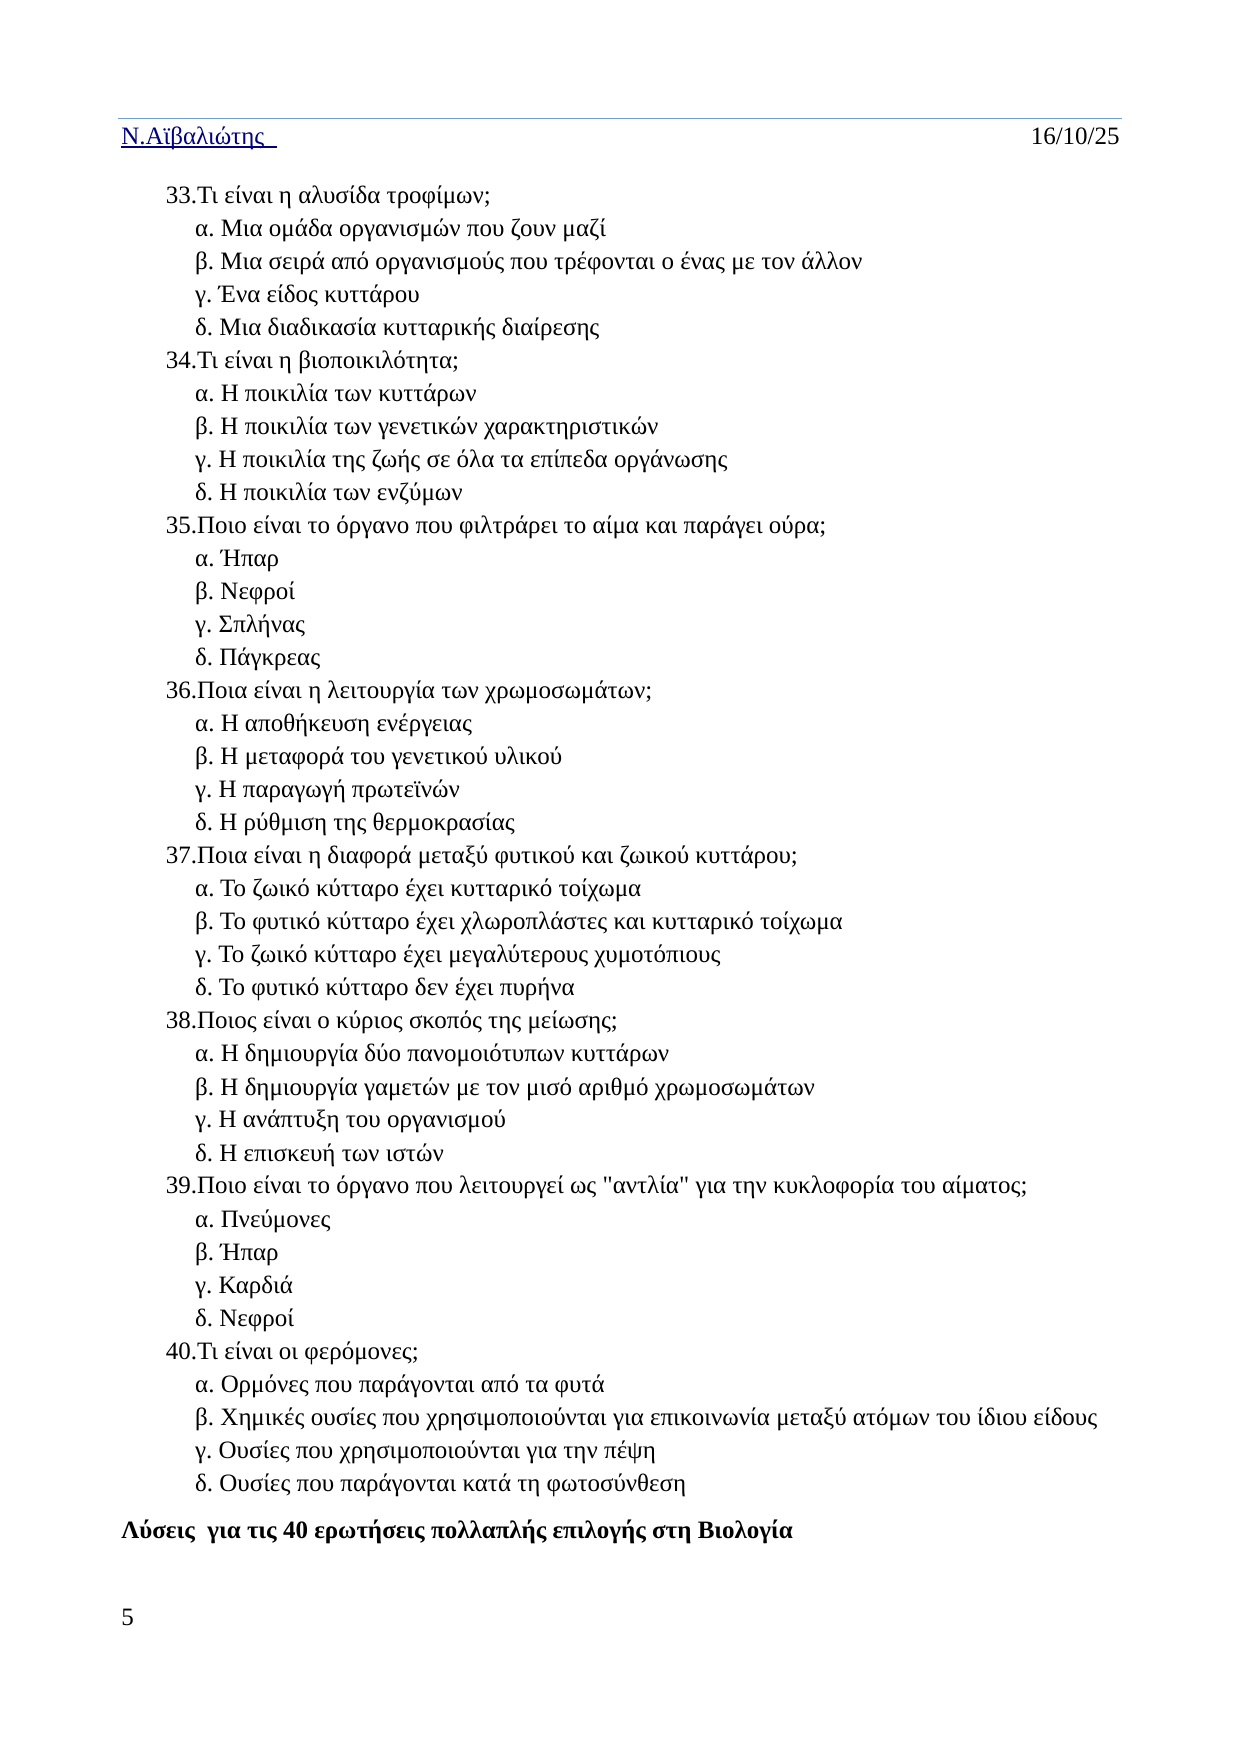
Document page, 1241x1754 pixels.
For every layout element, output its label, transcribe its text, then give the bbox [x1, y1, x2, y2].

list Ποιο είναι το όργανο που φιλτράρει το αίμα και παράγει ούρα; α. Ήπαρ β. Νεφροί γ. Σπλήνας δ. Πάγκρεας [166, 510, 1119, 671]
list Ποιο είναι το όργανο που λειτουργεί ως "αντλία" για την κυκλοφορία του αίματος; α. Πνεύμονες β. Ήπαρ γ. Καρδιά δ. Νεφροί [166, 1171, 1119, 1331]
list Ποια είναι η λειτουργία των χρωμοσωμάτων; α. Η αποθήκευση ενέργειας β. Η μεταφορά του γενετικού υλικού γ. Η παραγωγή πρωτεϊνών δ. Η ρύθμιση της θερμοκρασίας [166, 675, 1119, 836]
list Τι είναι οι φερόμονες; α. Ορμόνες που παράγονται από τα φυτά β. Χημικές ουσίες που χρησιμοποιούνται για επικοινωνία μεταξύ ατόμων του ίδιου είδους γ. Ουσίες που χρησιμοποιούνται για την πέψη δ. Ουσίες που παράγονται κατά τη φωτοσύνθεση [166, 1336, 1119, 1497]
text Λύσεις για τις 40 ερωτήσεις πολλαπλής επιλογής στη Βιολογία [121, 1515, 1119, 1544]
list Τι είναι η αλυσίδα τροφίμων; α. Μια ομάδα οργανισμών που ζουν μαζί β. Μια σειρά από οργανισμούς που τρέφονται ο ένας με τον άλλον γ. Ένα είδος κυττάρου δ. Μια διαδικασία κυτταρικής διαίρεσης [166, 180, 1119, 341]
list Ποια είναι η διαφορά μεταξύ φυτικού και ζωικού κυττάρου; α. Το ζωικό κύτταρο έχει κυτταρικό τοίχωμα β. Το φυτικό κύτταρο έχει χλωροπλάστες και κυτταρικό τοίχωμα γ. Το ζωικό κύτταρο έχει μεγαλύτερους χυμοτόπιους δ. Το φυτικό κύτταρο δεν έχει πυρήνα [166, 840, 1119, 1001]
list Τι είναι η βιοποικιλότητα; α. Η ποικιλία των κυττάρων β. Η ποικιλία των γενετικών χαρακτηριστικών γ. Η ποικιλία της ζωής σε όλα τα επίπεδα οργάνωσης δ. Η ποικιλία των ενζύμων [166, 345, 1119, 506]
list Ποιος είναι ο κύριος σκοπός της μείωσης; α. Η δημιουργία δύο πανομοιότυπων κυττάρων β. Η δημιουργία γαμετών με τον μισό αριθμό χρωμοσωμάτων γ. Η ανάπτυξη του οργανισμού δ. Η επισκευή των ιστών [166, 1006, 1119, 1166]
